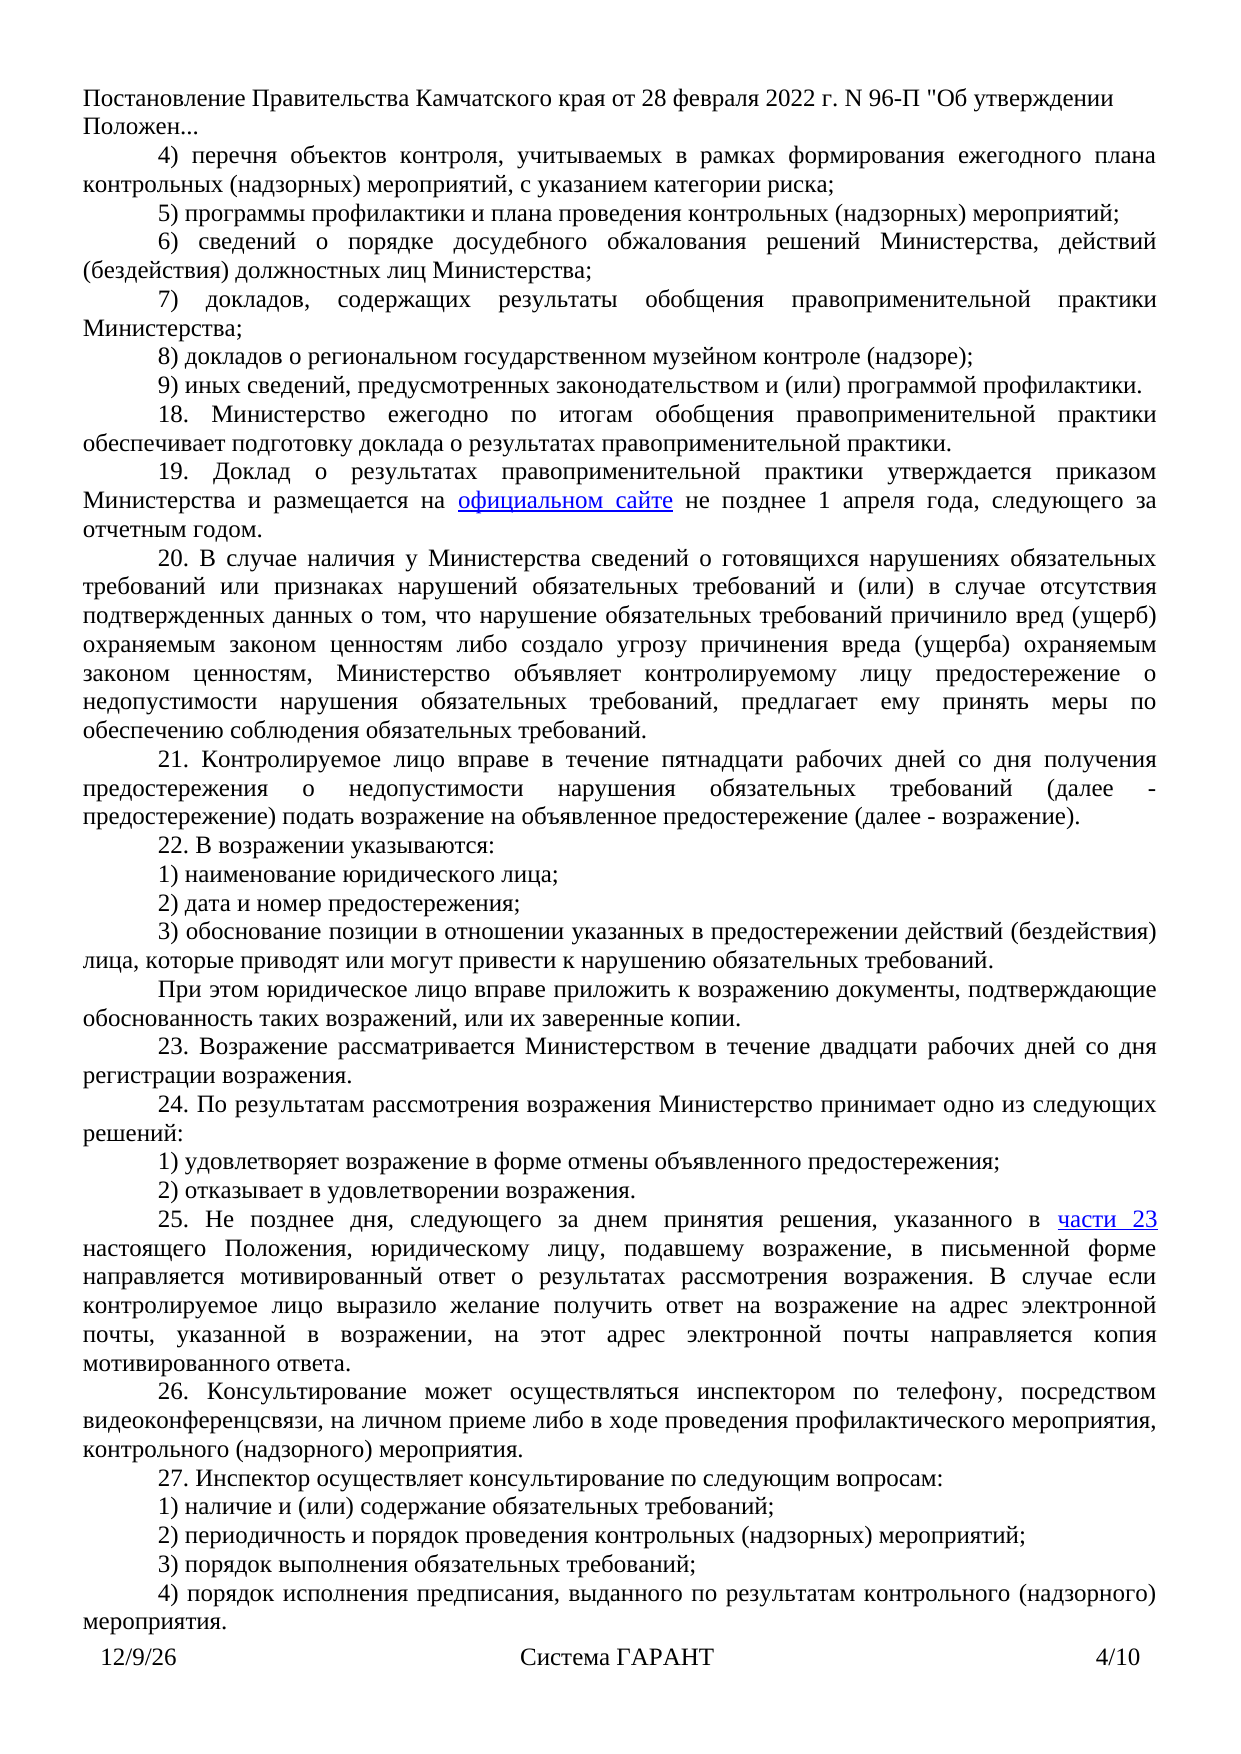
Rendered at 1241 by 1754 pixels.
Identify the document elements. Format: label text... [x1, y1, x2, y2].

text 21. Контролируемое лицо вправе в течение пятнадцати рабочих дней со дня получения предостережения о недопустимости нарушения обязательных требований (далее - предостережение) подать возражение на объявленное предостережение (далее - возражение). [83, 744, 1157, 830]
text 3) порядок выполнения обязательных требований; [83, 1549, 1157, 1578]
text 25. Не позднее дня, следующего за днем принятия решения, указанного в части 23 настоящего Положения, юридическому лицу, подавшему возражение, в письменной форме направляется мотивированный ответ о результатах рассмотрения возражения. В случае если контролируемое лицо выразило желание получить ответ на возражение на адрес электронной почты, указанной в возражении, на этот адрес электронной почты направляется копия мотивированного ответа. [83, 1204, 1157, 1376]
text 20. В случае наличия у Министерства сведений о готовящихся нарушениях обязательных требований или признаках нарушений обязательных требований и (или) в случае отсутствия подтвержденных данных о том, что нарушение обязательных требований причинило вред (ущерб) охраняемым законом ценностям либо создало угрозу причинения вреда (ущерба) охраняемым законом ценностям, Министерство объявляет контролируемому лицу предостережение о недопустимости нарушения обязательных требований, предлагает ему принять меры по обеспечению соблюдения обязательных требований. [83, 543, 1157, 744]
text 4) порядок исполнения предписания, выданного по результатам контрольного (надзорного) мероприятия. [83, 1578, 1157, 1635]
text 27. Инспектор осуществляет консультирование по следующим вопросам: [83, 1463, 1157, 1491]
text 6) сведений о порядке досудебного обжалования решений Министерства, действий (бездействия) должностных лиц Министерства; [83, 226, 1157, 284]
text 19. Доклад о результатах правоприменительной практики утверждается приказом Министерства и размещается на официальном сайте не позднее 1 апреля года, следующего за отчетным годом. [83, 456, 1157, 543]
text 24. По результатам рассмотрения возражения Министерство принимает одно из следующих решений: [83, 1089, 1157, 1146]
text 9) иных сведений, предусмотренных законодательством и (или) программой профилактики. [83, 370, 1157, 399]
text 1) наличие и (или) содержание обязательных требований; [83, 1491, 1157, 1520]
text 23. Возражение рассматривается Министерством в течение двадцати рабочих дней со дня регистрации возражения. [83, 1031, 1157, 1089]
text 2) дата и номер предостережения; [83, 888, 1157, 916]
text При этом юридическое лицо вправе приложить к возражению документы, подтверждающие обоснованность таких возражений, или их заверенные копии. [83, 974, 1157, 1031]
text 3) обоснование позиции в отношении указанных в предостережении действий (бездействия) лица, которые приводят или могут привести к нарушению обязательных требований. [83, 916, 1157, 974]
text 4) перечня объектов контроля, учитываемых в рамках формирования ежегодного плана контрольных (надзорных) мероприятий, с указанием категории риска; [83, 140, 1157, 198]
text 7) докладов, содержащих результаты обобщения правоприменительной практики Министерства; [83, 284, 1157, 341]
text 22. В возражении указываются: [83, 830, 1157, 859]
text 5) программы профилактики и плана проведения контрольных (надзорных) мероприятий; [83, 198, 1157, 226]
text 1) наименование юридического лица; [83, 859, 1157, 888]
text 8) докладов о региональном государственном музейном контроле (надзоре); [83, 341, 1157, 370]
text 18. Министерство ежегодно по итогам обобщения правоприменительной практики обеспечивает подготовку доклада о результатах правоприменительной практики. [83, 399, 1157, 456]
text 2) периодичность и порядок проведения контрольных (надзорных) мероприятий; [83, 1520, 1157, 1549]
text 26. Консультирование может осуществляться инспектором по телефону, посредством видеоконференцсвязи, на личном приеме либо в ходе проведения профилактического мероприятия, контрольного (надзорного) мероприятия. [83, 1376, 1157, 1463]
text 1) удовлетворяет возражение в форме отмены объявленного предостережения; [83, 1146, 1157, 1175]
text 2) отказывает в удовлетворении возражения. [83, 1175, 1157, 1204]
